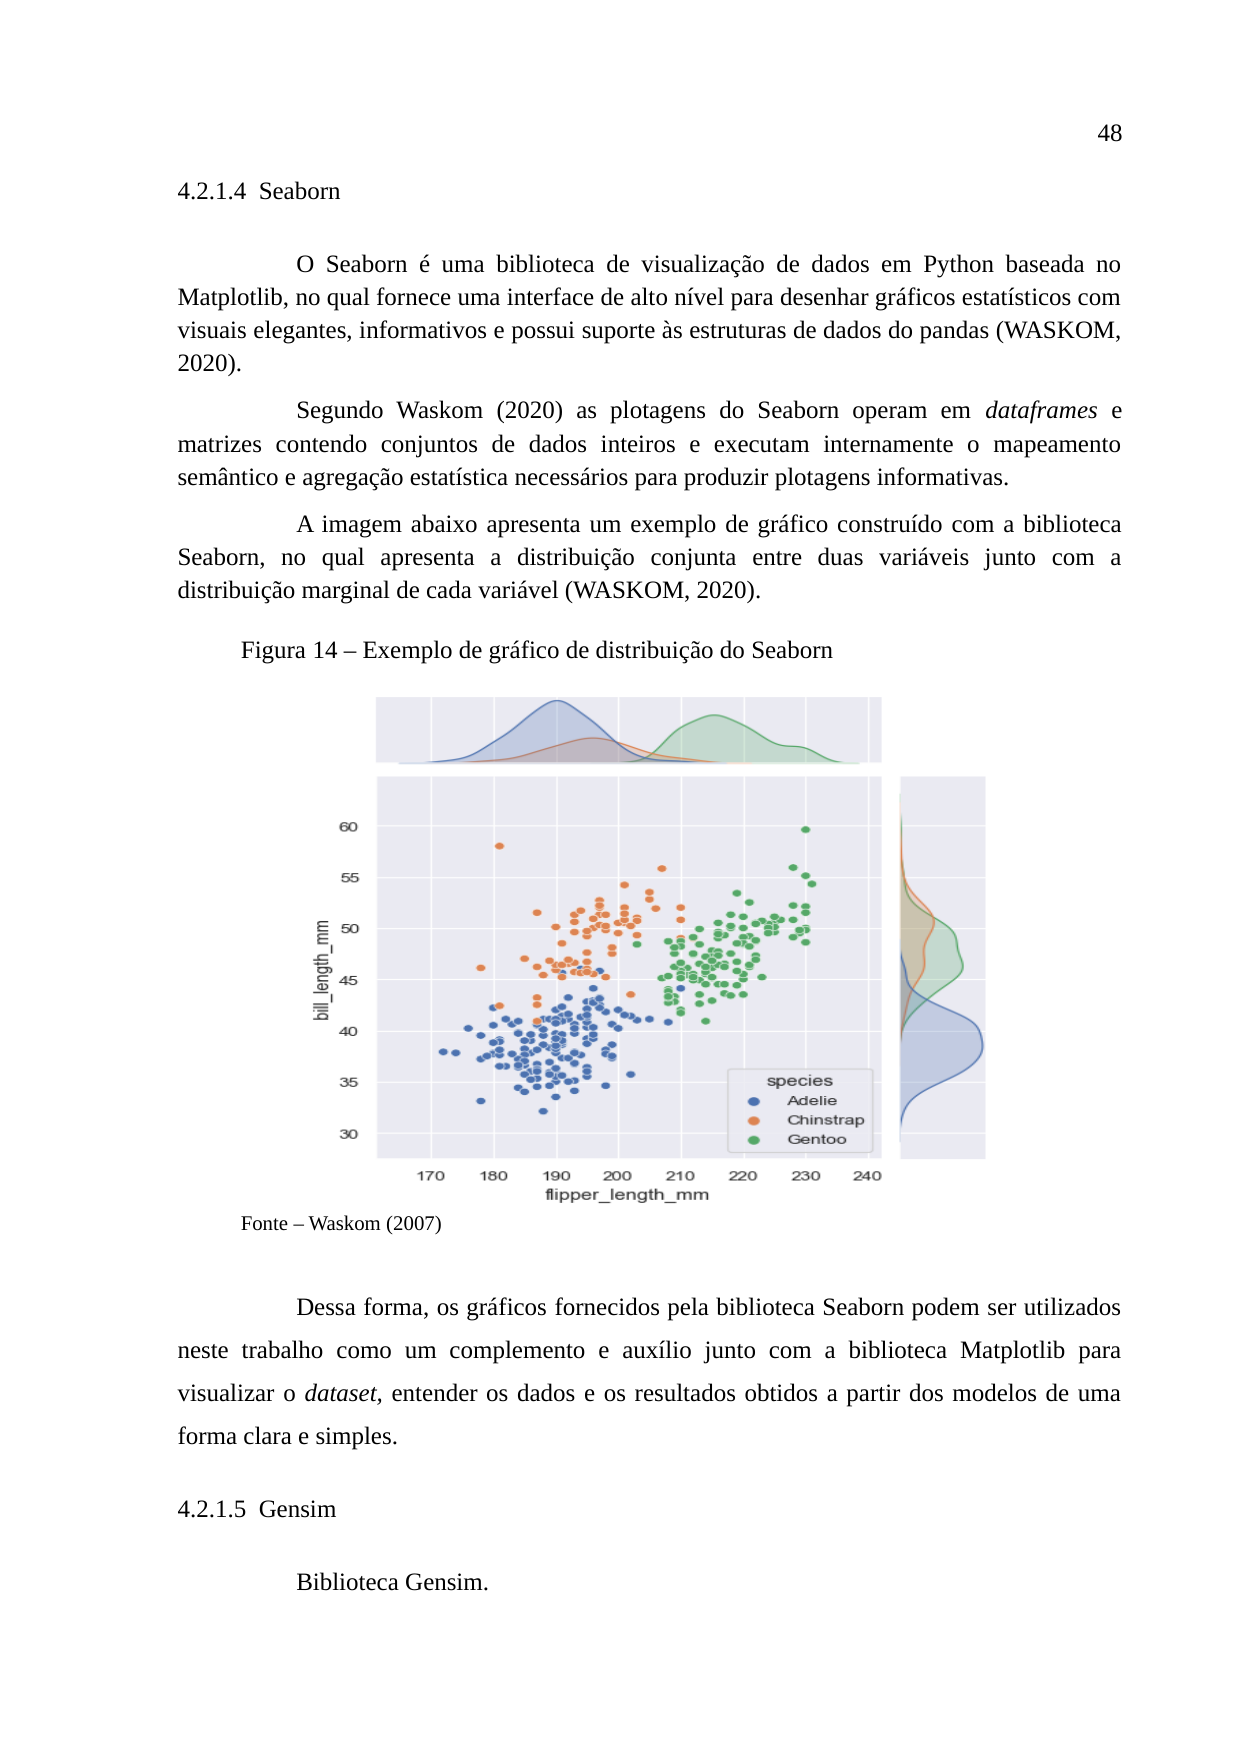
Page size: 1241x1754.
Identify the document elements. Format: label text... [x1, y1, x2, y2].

text Figura 14 – Exemplo de gráfico de distribuição do Seaborn [241, 635, 1058, 664]
subtitle Gensim [177, 1494, 1122, 1523]
text Biblioteca Gensim. [177, 1567, 1122, 1595]
text A imagem abaixo apresenta um exemplo de gráfico construído com a biblioteca Seaborn, no qual apresenta a distribuição conjunta entre duas variáveis junto com a distribuição marginal de cada variável (WASKOM, 2020). [177, 509, 1122, 604]
text O Seaborn é uma biblioteca de visualização de dados em Python baseada no Matplotlib, no qual fornece uma interface de alto nível para desenhar gráficos estatísticos com visuais elegantes, informativos e possui suporte às estruturas de dados do pandas (WASKOM, 2020). [177, 249, 1122, 377]
subtitle Seaborn [177, 176, 1122, 205]
text Fonte – Waskom (2007) [241, 1211, 1058, 1234]
text Dessa forma, os gráficos fornecidos pela biblioteca Seaborn podem ser utilizados neste trabalho como um complemento e auxílio junto com a biblioteca Matplotlib para visualizar o dataset, entender os dados e os resultados obtidos a partir dos modelos de uma forma clara e simples. [177, 1292, 1122, 1450]
picture [302, 689, 998, 1211]
text Segundo Waskom (2020) as plotagens do Seaborn operam em dataframes e matrizes contendo conjuntos de dados inteiros e executam internamente o mapeamento semântico e agregação estatística necessários para produzir plotagens informativas. [177, 396, 1122, 490]
